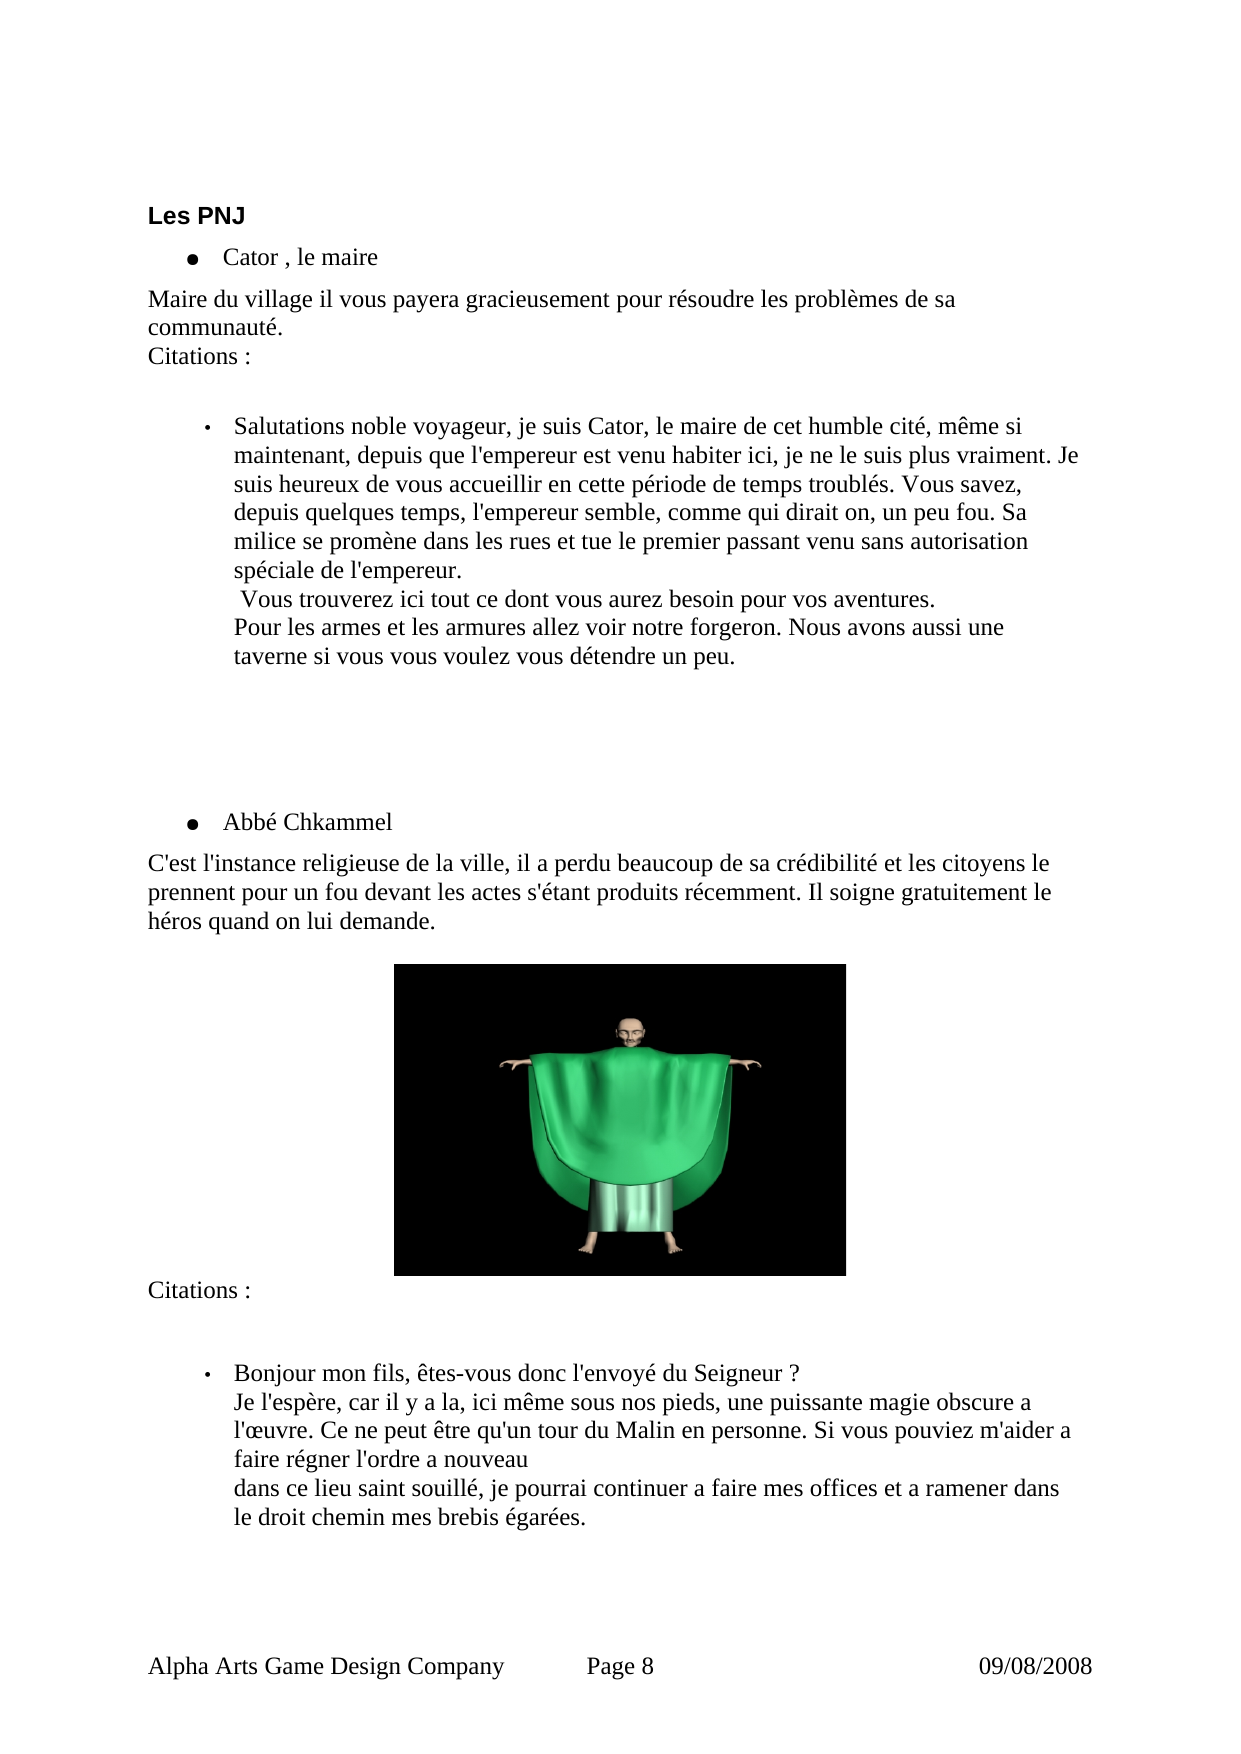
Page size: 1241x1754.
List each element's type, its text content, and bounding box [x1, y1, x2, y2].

table_header [148, 687, 1092, 692]
text Maire du village il vous payera gracieusement pour résoudre les problèmes de sa communauté. [148, 284, 1092, 341]
list Cator , le maire [185, 242, 1092, 271]
table_header Salutations noble voyageur, je suis Cator, le maire de cet humble cité, même si maintenant, depuis que l'empereur est venu habiter ici, je ne le suis plus vraiment. Je suis heureux de vous accueillir en cette période de temps troublés. Vous savez, depuis quelques temps, l'empereur semble, comme qui dirait on, un peu fou. Sa milice se promène dans les rues et tue le premier passant venu sans autorisation spéciale de l'empereur. Vous trouverez ici tout ce dont vous aurez besoin pour vos aventures. Pour les armes et les armures allez voir notre forgeron. Nous avons aussi une taverne si vous vous voulez vous détendre un peu. [152, 403, 1088, 678]
text C'est l'instance religieuse de la ville, il a perdu beaucoup de sa crédibilité et les citoyens le prennent pour un fou devant les actes s'étant produits récemment. Il soigne gratuitement le héros quand on lui demande. [148, 848, 1092, 934]
text Citations : [148, 341, 1092, 370]
picture [394, 964, 847, 1276]
text Citations : [148, 947, 1092, 1304]
list Abbé Chkammel [185, 807, 1092, 836]
table_header [148, 1346, 1092, 1548]
table_header [148, 399, 1092, 687]
table_header [148, 1548, 1092, 1553]
table_header Bonjour mon fils, êtes-vous donc l'envoyé du Seigneur ? Je l'espère, car il y a la, ici même sous nos pieds, une puissante magie obscure a l'œuvre. Ce ne peut être qu'un tour du Malin en personne. Si vous pouviez m'aider a faire régner l'ordre a nouveau dans ce lieu saint souillé, je pourrai continuer a faire mes offices et a ramener dans le droit chemin mes brebis égarées. [152, 1350, 1088, 1538]
subtitle Les PNJ [148, 201, 1092, 230]
